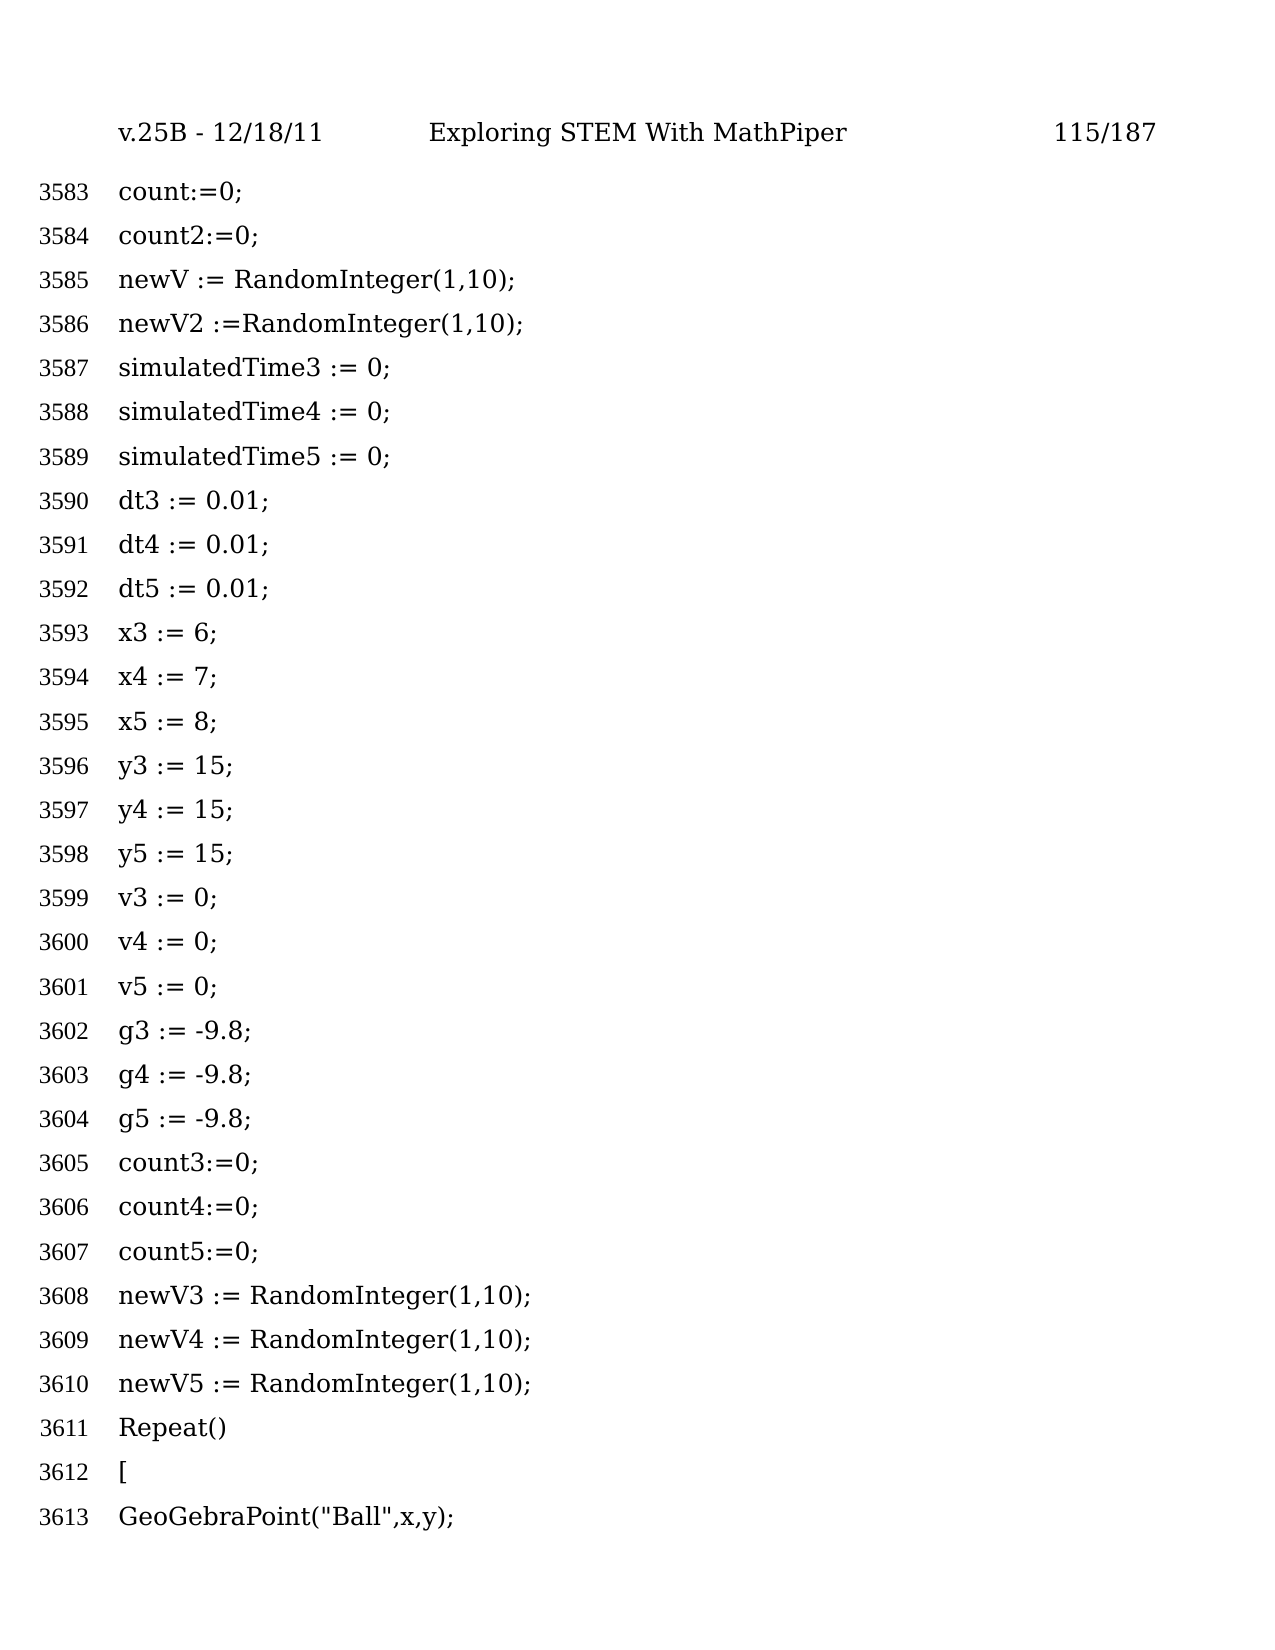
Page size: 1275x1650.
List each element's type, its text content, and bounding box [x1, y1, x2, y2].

text y5 := 15; [118, 839, 1157, 868]
text simulatedTime4 := 0; [118, 398, 1157, 427]
text g5 := -9.8; [118, 1104, 1157, 1133]
text y4 := 15; [118, 795, 1157, 824]
text x5 := 8; [118, 707, 1157, 736]
text v4 := 0; [118, 928, 1157, 957]
text g3 := -9.8; [118, 1016, 1157, 1045]
text count4:=0; [118, 1193, 1157, 1222]
text y3 := 15; [118, 751, 1157, 780]
text Repeat() [118, 1413, 1157, 1443]
text GeoGebraPoint("Ball",x,y); [118, 1502, 1157, 1531]
text g4 := -9.8; [118, 1060, 1157, 1089]
text [ [118, 1458, 1157, 1487]
text simulatedTime3 := 0; [118, 353, 1157, 383]
text count3:=0; [118, 1148, 1157, 1178]
text newV3 := RandomInteger(1,10); [118, 1281, 1157, 1310]
text v3 := 0; [118, 883, 1157, 913]
text newV4 := RandomInteger(1,10); [118, 1325, 1157, 1354]
text count5:=0; [118, 1237, 1157, 1266]
text x3 := 6; [118, 618, 1157, 648]
text simulatedTime5 := 0; [118, 442, 1157, 471]
text x4 := 7; [118, 663, 1157, 692]
text dt4 := 0.01; [118, 530, 1157, 559]
text v5 := 0; [118, 972, 1157, 1001]
text dt3 := 0.01; [118, 486, 1157, 515]
text count:=0; [118, 177, 1157, 206]
text newV := RandomInteger(1,10); [118, 265, 1157, 294]
text newV2 :=RandomInteger(1,10); [118, 309, 1157, 338]
text dt5 := 0.01; [118, 574, 1157, 603]
text count2:=0; [118, 221, 1157, 250]
text newV5 := RandomInteger(1,10); [118, 1369, 1157, 1398]
